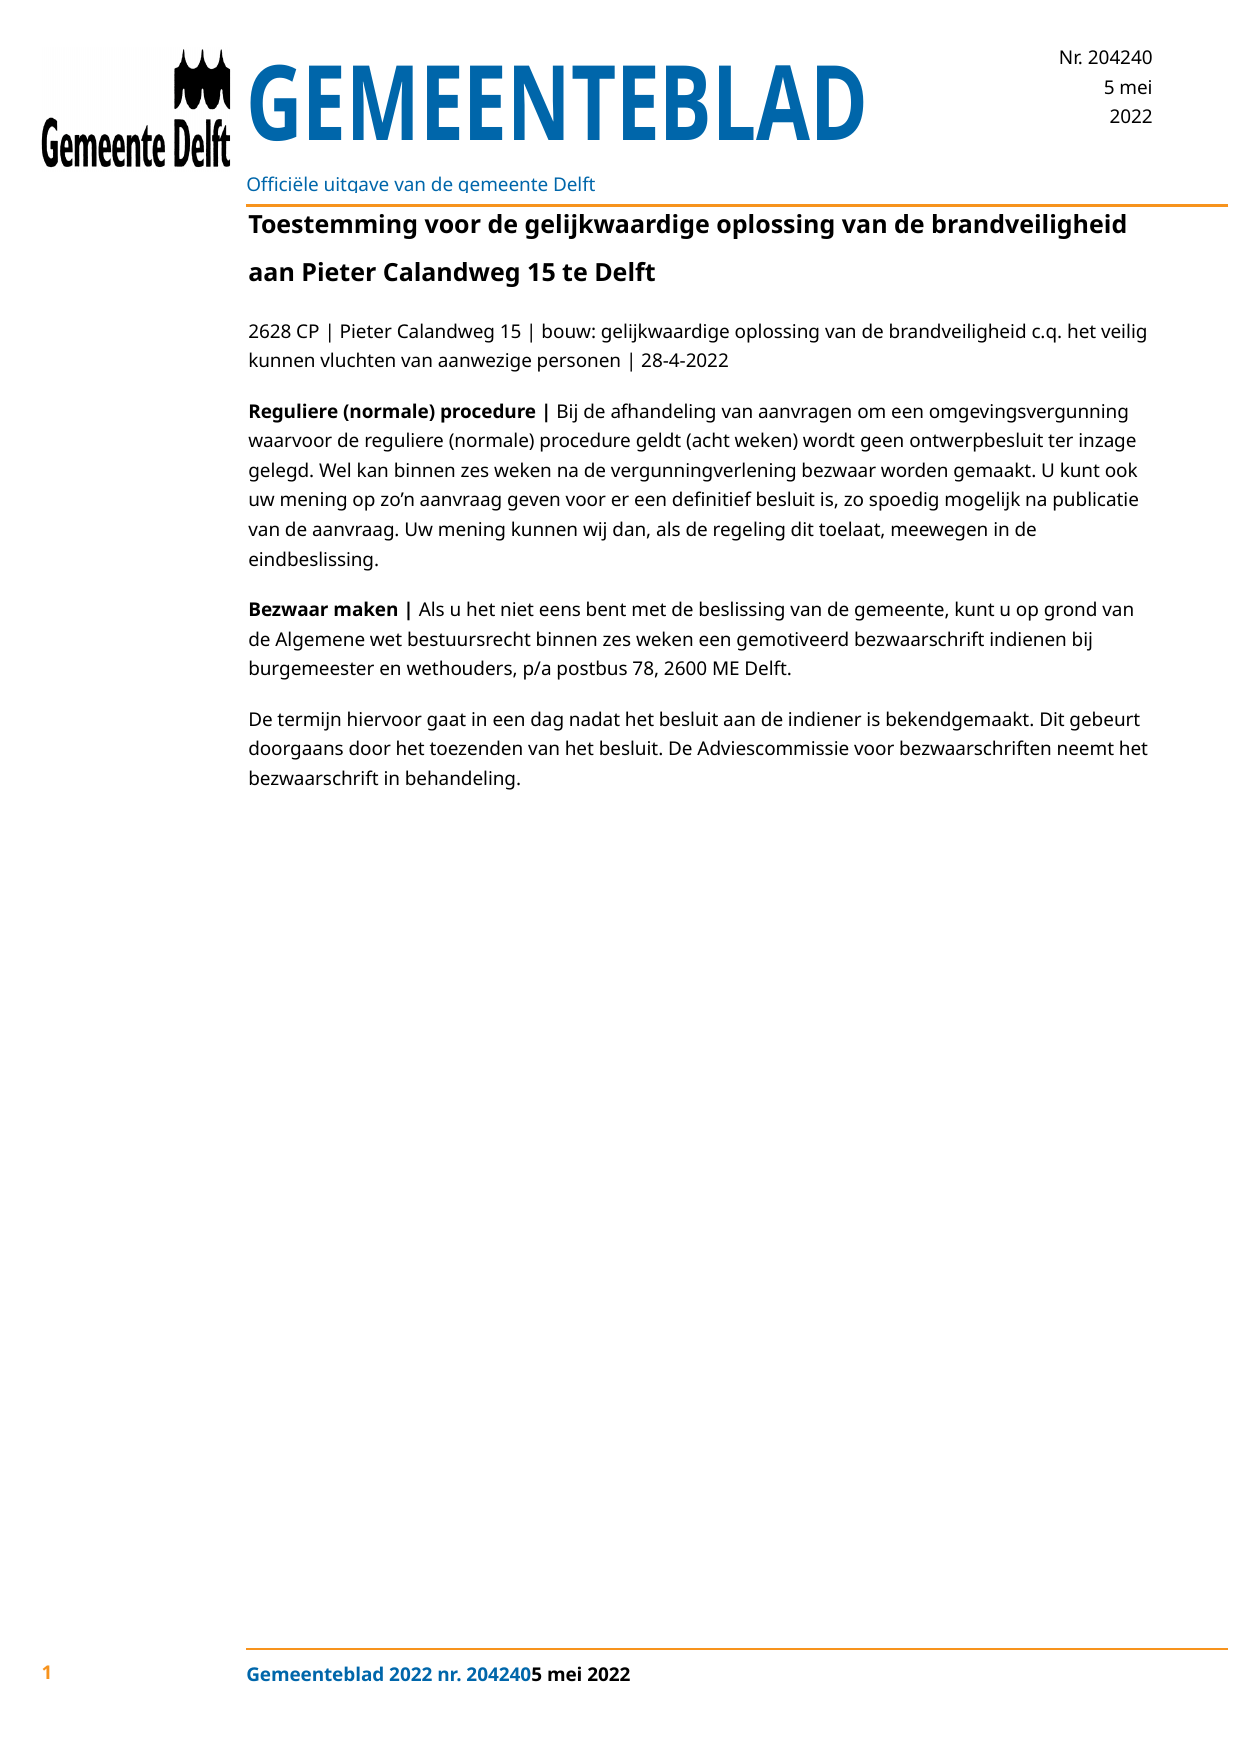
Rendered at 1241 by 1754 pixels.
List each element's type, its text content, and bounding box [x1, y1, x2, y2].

text Reguliere (normale) procedure | Bij de afhandeling van aanvragen om een omgevingsvergunning waarvoor de reguliere (normale) procedure geldt (acht weken) wordt geen ontwerpbesluit ter inzage gelegd. Wel kan binnen zes weken na de vergunningverlening bezwaar worden gemaakt. U kunt ook uw mening op zo’n aanvraag geven voor er een definitief besluit is, zo spoedig mogelijk na publicatie van de aanvraag. Uw mening kunnen wij dan, als de regeling dit toelaat, meewegen in de eindbeslissing. [248, 398, 1152, 572]
picture [41, 47, 231, 172]
text Toestemming voor de gelijkwaardige oplossing van de brandveiligheid aan Pieter Calandweg 15 te Delft [248, 207, 1152, 288]
text 2628 CP | Pieter Calandweg 15 | bouw: gelijkwaardige oplossing van de brandveiligheid c.q. het veilig kunnen vluchten van aanwezige personen | 28-4-2022 [248, 318, 1152, 373]
text De termijn hiervoor gaat in een dag nadat het besluit aan de indiener is bekendgemaakt. Dit gebeurt doorgaans door het toezenden van het besluit. De Adviescommissie voor bezwaarschriften neemt het bezwaarschrift in behandeling. [248, 706, 1152, 791]
text Bezwaar maken | Als u het niet eens bent met de beslissing van de gemeente, kunt u op grond van de Algemene wet bestuursrecht binnen zes weken een gemotiveerd bezwaarschrift indienen bij burgemeester en wethouders, p/a postbus 78, 2600 ME Delft. [248, 596, 1152, 681]
